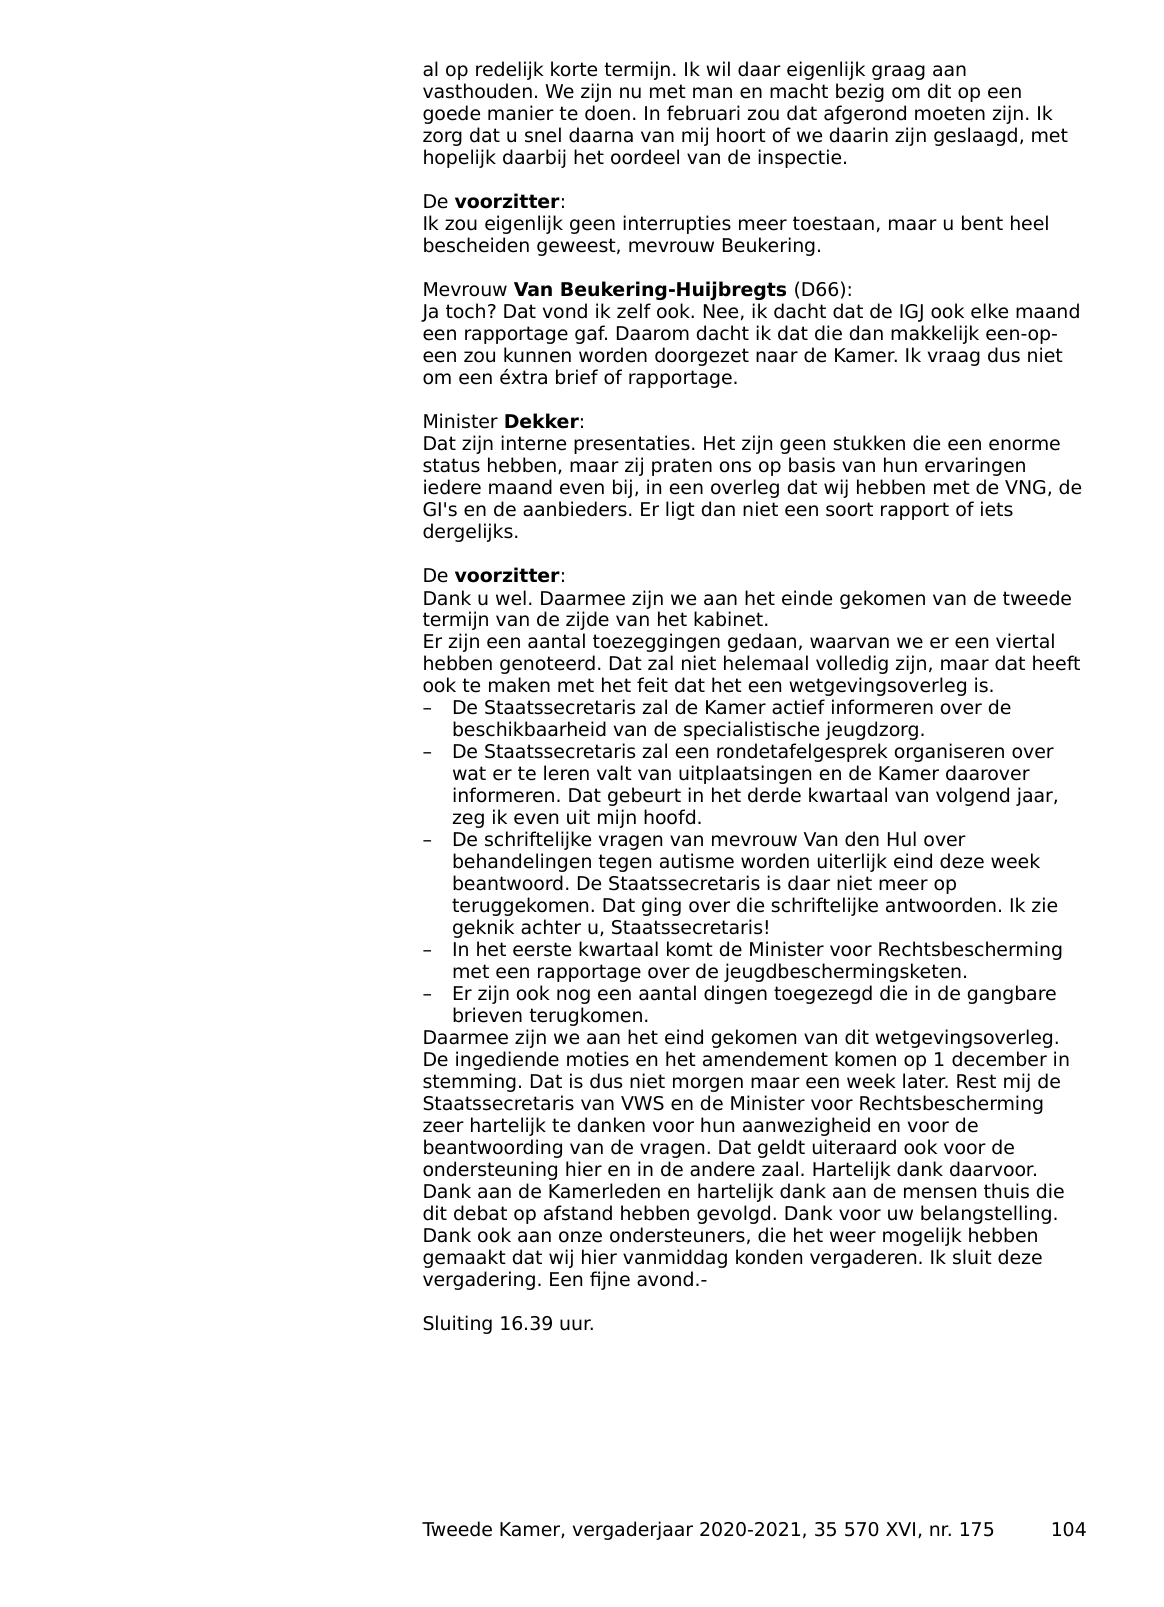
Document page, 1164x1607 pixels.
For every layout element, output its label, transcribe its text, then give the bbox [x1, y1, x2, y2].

text Daarmee zijn we aan het eind gekomen van dit wetgevingsoverleg. De ingediende moties en het amendement komen op 1 december in stemming. Dat is dus niet morgen maar een week later. Rest mij de Staatssecretaris van VWS en de Minister voor Rechtsbescherming zeer hartelijk te danken voor hun aanwezigheid en voor de beantwoording van de vragen. Dat geldt uiteraard ook voor de ondersteuning hier en in de andere zaal. Hartelijk dank daarvoor. Dank aan de Kamerleden en hartelijk dank aan de mensen thuis die dit debat op afstand hebben gevolgd. Dank voor uw belangstelling. Dank ook aan onze ondersteuners, die het weer mogelijk hebben gemaakt dat wij hier vanmiddag konden vergaderen. Ik sluit deze vergadering. Een fijne avond.- [422, 1027, 1087, 1291]
text Dank u wel. Daarmee zijn we aan het einde gekomen van de tweede termijn van de zijde van het kabinet. [422, 587, 1087, 631]
text Sluiting 16.39 uur. [422, 1313, 1087, 1335]
text Ja toch? Dat vond ik zelf ook. Nee, ik dacht dat de IGJ ook elke maand een rapportage gaf. Daarom dacht ik dat die dan makkelijk een-op-een zou kunnen worden doorgezet naar de Kamer. Ik vraag dus niet om een éxtra brief of rapportage. [422, 301, 1087, 389]
text – De Staatssecretaris zal de Kamer actief informeren over de beschikbaarheid van de specialistische jeugdzorg. [422, 697, 1087, 741]
text Dat zijn interne presentaties. Het zijn geen stukken die een enorme status hebben, maar zij praten ons op basis van hun ervaringen iedere maand even bij, in een overleg dat wij hebben met de VNG, de GI's en de aanbieders. Er ligt dan niet een soort rapport of iets dergelijks. [422, 433, 1087, 543]
text Mevrouw Van Beukering-Huijbregts (D66): [422, 279, 1087, 301]
text Ik zou eigenlijk geen interrupties meer toestaan, maar u bent heel bescheiden geweest, mevrouw Beukering. [422, 213, 1087, 257]
text Er zijn een aantal toezeggingen gedaan, waarvan we er een viertal hebben genoteerd. Dat zal niet helemaal volledig zijn, maar dat heeft ook te maken met het feit dat het een wetgevingsoverleg is. [422, 631, 1087, 697]
text De voorzitter: [422, 565, 1087, 587]
text Minister Dekker: [422, 411, 1087, 433]
text De voorzitter: [422, 191, 1087, 213]
text – Er zijn ook nog een aantal dingen toegezegd die in de gangbare brieven terugkomen. [422, 983, 1087, 1027]
text – De Staatssecretaris zal een rondetafelgesprek organiseren over wat er te leren valt van uitplaatsingen en de Kamer daarover informeren. Dat gebeurt in het derde kwartaal van volgend jaar, zeg ik even uit mijn hoofd. [422, 741, 1087, 829]
text – De schriftelijke vragen van mevrouw Van den Hul over behandelingen tegen autisme worden uiterlijk eind deze week beantwoord. De Staatssecretaris is daar niet meer op teruggekomen. Dat ging over die schriftelijke antwoorden. Ik zie geknik achter u, Staatssecretaris! [422, 829, 1087, 939]
text – In het eerste kwartaal komt de Minister voor Rechtsbescherming met een rapportage over de jeugdbeschermingsketen. [422, 939, 1087, 983]
text al op redelijk korte termijn. Ik wil daar eigenlijk graag aan vasthouden. We zijn nu met man en macht bezig om dit op een goede manier te doen. In februari zou dat afgerond moeten zijn. Ik zorg dat u snel daarna van mij hoort of we daarin zijn geslaagd, met hopelijk daarbij het oordeel van de inspectie. [422, 59, 1087, 169]
